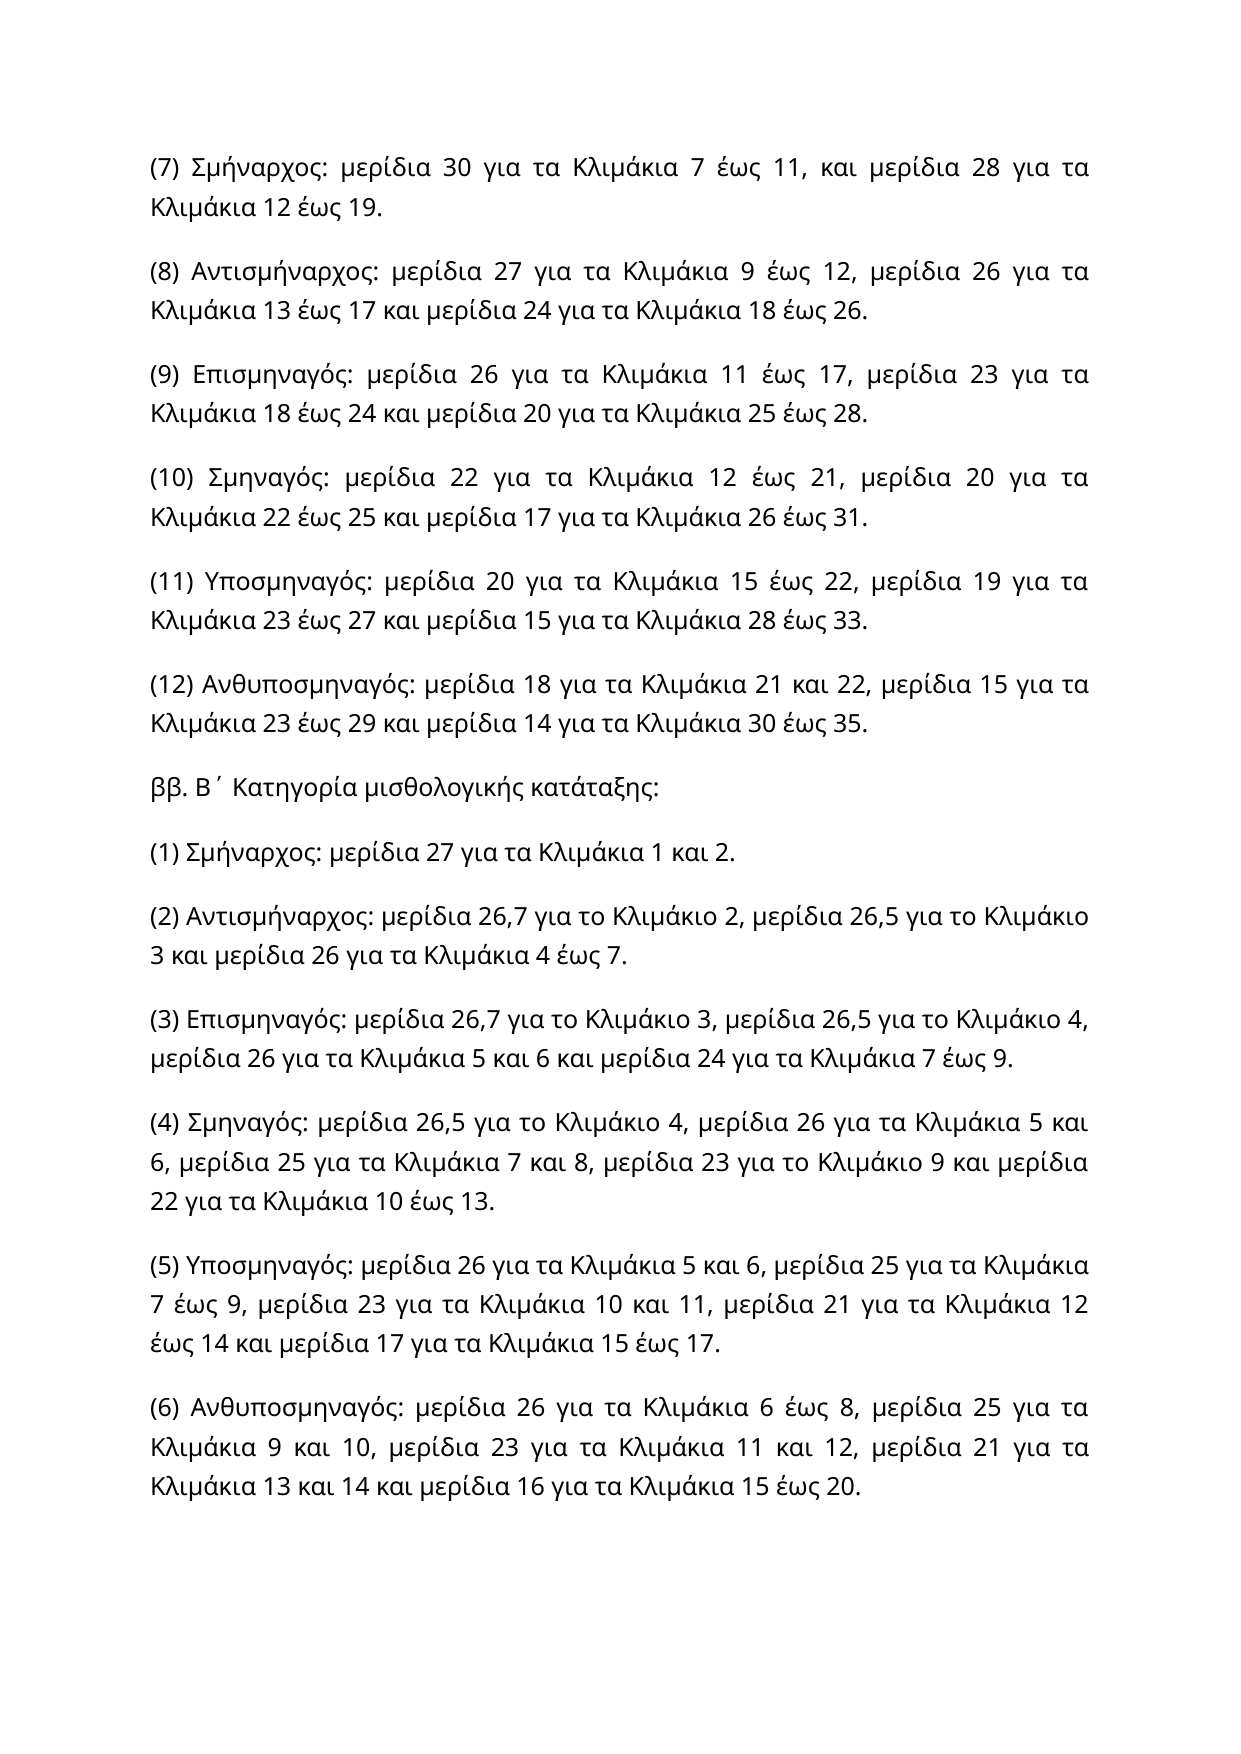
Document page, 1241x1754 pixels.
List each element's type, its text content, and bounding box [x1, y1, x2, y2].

text (7) Σμήναρχος: μερίδια 30 για τα Κλιμάκια 7 έως 11, και μερίδια 28 για τα Κλιμάκια 12 έως 19. [150, 150, 1090, 223]
text ββ. Β΄ Κατηγορία μισθολογικής κατάταξης: [150, 770, 1090, 804]
text (5) Υποσμηναγός: μερίδια 26 για τα Κλιμάκια 5 και 6, μερίδια 25 για τα Κλιμάκια 7 έως 9, μερίδια 23 για τα Κλιμάκια 10 και 11, μερίδια 21 για τα Κλιμάκια 12 έως 14 και μερίδια 17 για τα Κλιμάκια 15 έως 17. [150, 1247, 1090, 1360]
text (1) Σμήναρχος: μερίδια 27 για τα Κλιμάκια 1 και 2. [150, 834, 1090, 868]
text (2) Αντισμήναρχος: μερίδια 26,7 για το Κλιμάκιο 2, μερίδια 26,5 για το Κλιμάκιο 3 και μερίδια 26 για τα Κλιμάκια 4 έως 7. [150, 898, 1090, 972]
text (4) Σμηναγός: μερίδια 26,5 για το Κλιμάκιο 4, μερίδια 26 για τα Κλιμάκια 5 και 6, μερίδια 25 για τα Κλιμάκια 7 και 8, μερίδια 23 για το Κλιμάκιο 9 και μερίδια 22 για τα Κλιμάκια 10 έως 13. [150, 1105, 1090, 1217]
text (11) Υποσμηναγός: μερίδια 20 για τα Κλιμάκια 15 έως 22, μερίδια 19 για τα Κλιμάκια 23 έως 27 και μερίδια 15 για τα Κλιμάκια 28 έως 33. [150, 563, 1090, 637]
text (8) Αντισμήναρχος: μερίδια 27 για τα Κλιμάκια 9 έως 12, μερίδια 26 για τα Κλιμάκια 13 έως 17 και μερίδια 24 για τα Κλιμάκια 18 έως 26. [150, 253, 1090, 327]
text (9) Επισμηναγός: μερίδια 26 για τα Κλιμάκια 11 έως 17, μερίδια 23 για τα Κλιμάκια 18 έως 24 και μερίδια 20 για τα Κλιμάκια 25 έως 28. [150, 357, 1090, 430]
text (12) Ανθυποσμηναγός: μερίδια 18 για τα Κλιμάκια 21 και 22, μερίδια 15 για τα Κλιμάκια 23 έως 29 και μερίδια 14 για τα Κλιμάκια 30 έως 35. [150, 667, 1090, 740]
text (10) Σμηναγός: μερίδια 22 για τα Κλιμάκια 12 έως 21, μερίδια 20 για τα Κλιμάκια 22 έως 25 και μερίδια 17 για τα Κλιμάκια 26 έως 31. [150, 460, 1090, 533]
text (6) Ανθυποσμηναγός: μερίδια 26 για τα Κλιμάκια 6 έως 8, μερίδια 25 για τα Κλιμάκια 9 και 10, μερίδια 23 για τα Κλιμάκια 11 και 12, μερίδια 21 για τα Κλιμάκια 13 και 14 και μερίδια 16 για τα Κλιμάκια 15 έως 20. [150, 1390, 1090, 1502]
text (3) Επισμηναγός: μερίδια 26,7 για το Κλιμάκιο 3, μερίδια 26,5 για το Κλιμάκιο 4, μερίδια 26 για τα Κλιμάκια 5 και 6 και μερίδια 24 για τα Κλιμάκια 7 έως 9. [150, 1002, 1090, 1075]
